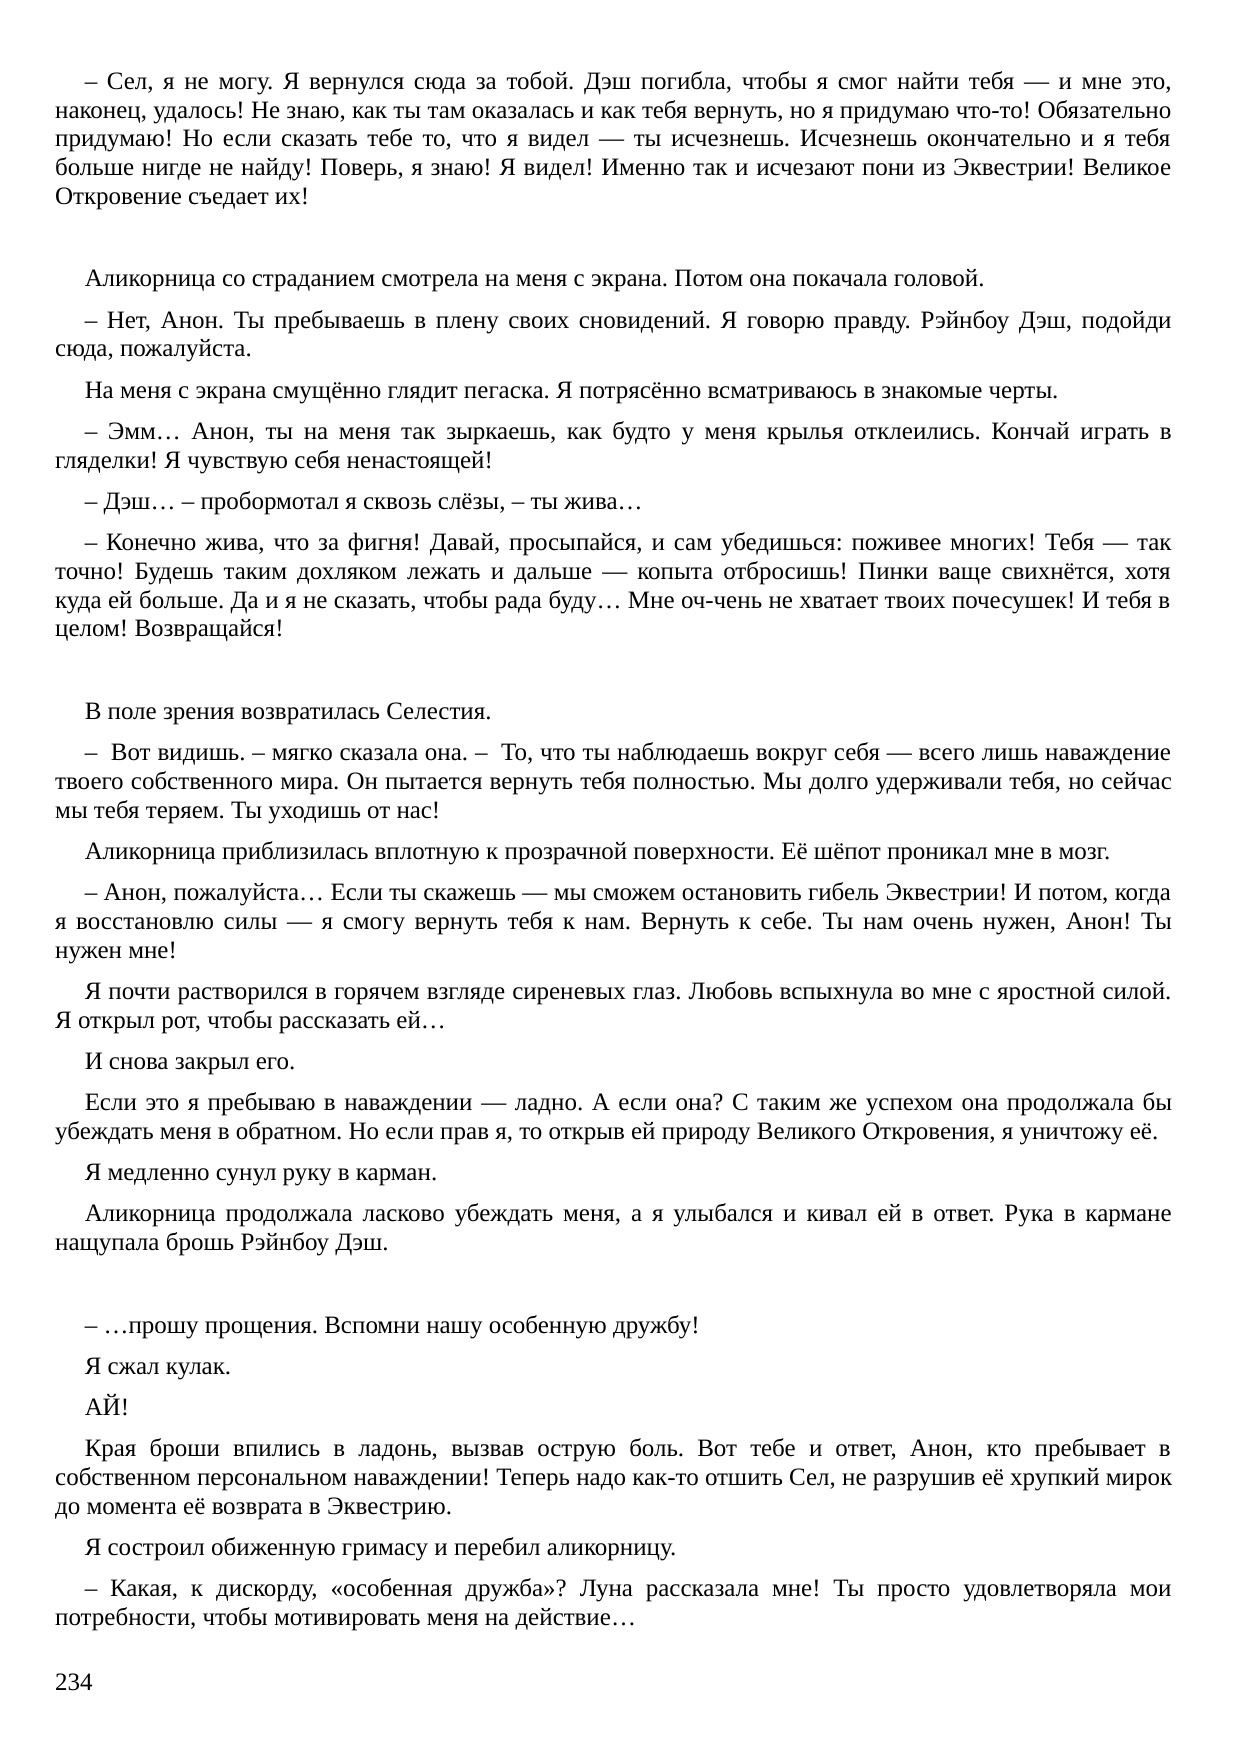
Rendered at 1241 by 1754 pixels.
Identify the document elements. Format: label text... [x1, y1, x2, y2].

text Аликорница приблизилась вплотную к прозрачной поверхности. Её шёпот проникал мне в мозг. [55, 836, 1173, 865]
text На меня с экрана смущённо глядит пегаска. Я потрясённо всматриваюсь в знакомые черты. [55, 375, 1173, 403]
text – Конечно жива, что за фигня! Давай, просыпайся, и сам убедишься: поживее многих! Тебя — так точно! Будешь таким дохляком лежать и дальше — копыта отбросишь! Пинки ваще свихнётся, хотя куда ей больше. Да и я не сказать, чтобы рада буду… Мне оч-чень не хватает твоих почесушек! И тебя в целом! Возвращайся! [55, 527, 1173, 642]
text – Нет, Анон. Ты пребываешь в плену своих сновидений. Я говорю правду. Рэйнбоу Дэш, подойди сюда, пожалуйста. [55, 305, 1173, 362]
text В поле зрения возвратилась Селестия. [55, 696, 1173, 725]
text – Эмм… Анон, ты на меня так зыркаешь, как будто у меня крылья отклеились. Кончай играть в гляделки! Я чувствую себя ненастоящей! [55, 416, 1173, 473]
text – Сел, я не могу. Я вернулся сюда за тобой. Дэш погибла, чтобы я смог найти тебя — и мне это, наконец, удалось! Не знаю, как ты там оказалась и как тебя вернуть, но я придумаю что-то! Обязательно придумаю! Но если сказать тебе то, что я видел — ты исчезнешь. Исчезнешь окончательно и я тебя больше нигде не найду! Поверь, я знаю! Я видел! Именно так и исчезают пони из Эквестрии! Великое Откровение съедает их! [55, 66, 1173, 210]
text – Какая, к дискорду, «особенная дружба»? Луна рассказала мне! Ты просто удовлетворяла мои потребности, чтобы мотивировать меня на действие… [55, 1573, 1173, 1631]
text АЙ! [55, 1392, 1173, 1421]
text – Вот видишь. – мягко сказала она. – То, что ты наблюдаешь вокруг себя — всего лишь наваждение твоего собственного мира. Он пытается вернуть тебя полностью. Мы долго удерживали тебя, но сейчас мы тебя теряем. Ты уходишь от нас! [55, 737, 1173, 823]
text И снова закрыл его. [55, 1046, 1173, 1075]
text Края броши впились в ладонь, вызвав острую боль. Вот тебе и ответ, Анон, кто пребывает в собственном персональном наваждении! Теперь надо как-то отшить Сел, не разрушив её хрупкий мирок до момента её возврата в Эквестрию. [55, 1433, 1173, 1520]
text Аликорница продолжала ласково убеждать меня, а я улыбался и кивал ей в ответ. Рука в кармане нащупала брошь Рэйнбоу Дэш. [55, 1198, 1173, 1256]
text Я медленно сунул руку в карман. [55, 1157, 1173, 1186]
text – Дэш… – пробормотал я сквозь слёзы, – ты жива… [55, 486, 1173, 515]
text Я почти растворился в горячем взгляде сиреневых глаз. Любовь вспыхнула во мне с яростной силой. Я открыл рот, чтобы рассказать ей… [55, 976, 1173, 1033]
text – Анон, пожалуйста… Если ты скажешь — мы сможем остановить гибель Эквестрии! И потом, когда я восстановлю силы — я смогу вернуть тебя к нам. Вернуть к себе. Ты нам очень нужен, Анон! Ты нужен мне! [55, 877, 1173, 963]
text – …прошу прощения. Вспомни нашу особенную дружбу! [55, 1310, 1173, 1338]
text Аликорница со страданием смотрела на меня с экрана. Потом она покачала головой. [55, 263, 1173, 292]
text Я сжал кулак. [55, 1351, 1173, 1380]
text Если это я пребываю в наваждении — ладно. А если она? С таким же успехом она продолжала бы убеждать меня в обратном. Но если прав я, то открыв ей природу Великого Откровения, я уничтожу её. [55, 1087, 1173, 1145]
text Я состроил обиженную гримасу и перебил аликорницу. [55, 1532, 1173, 1561]
